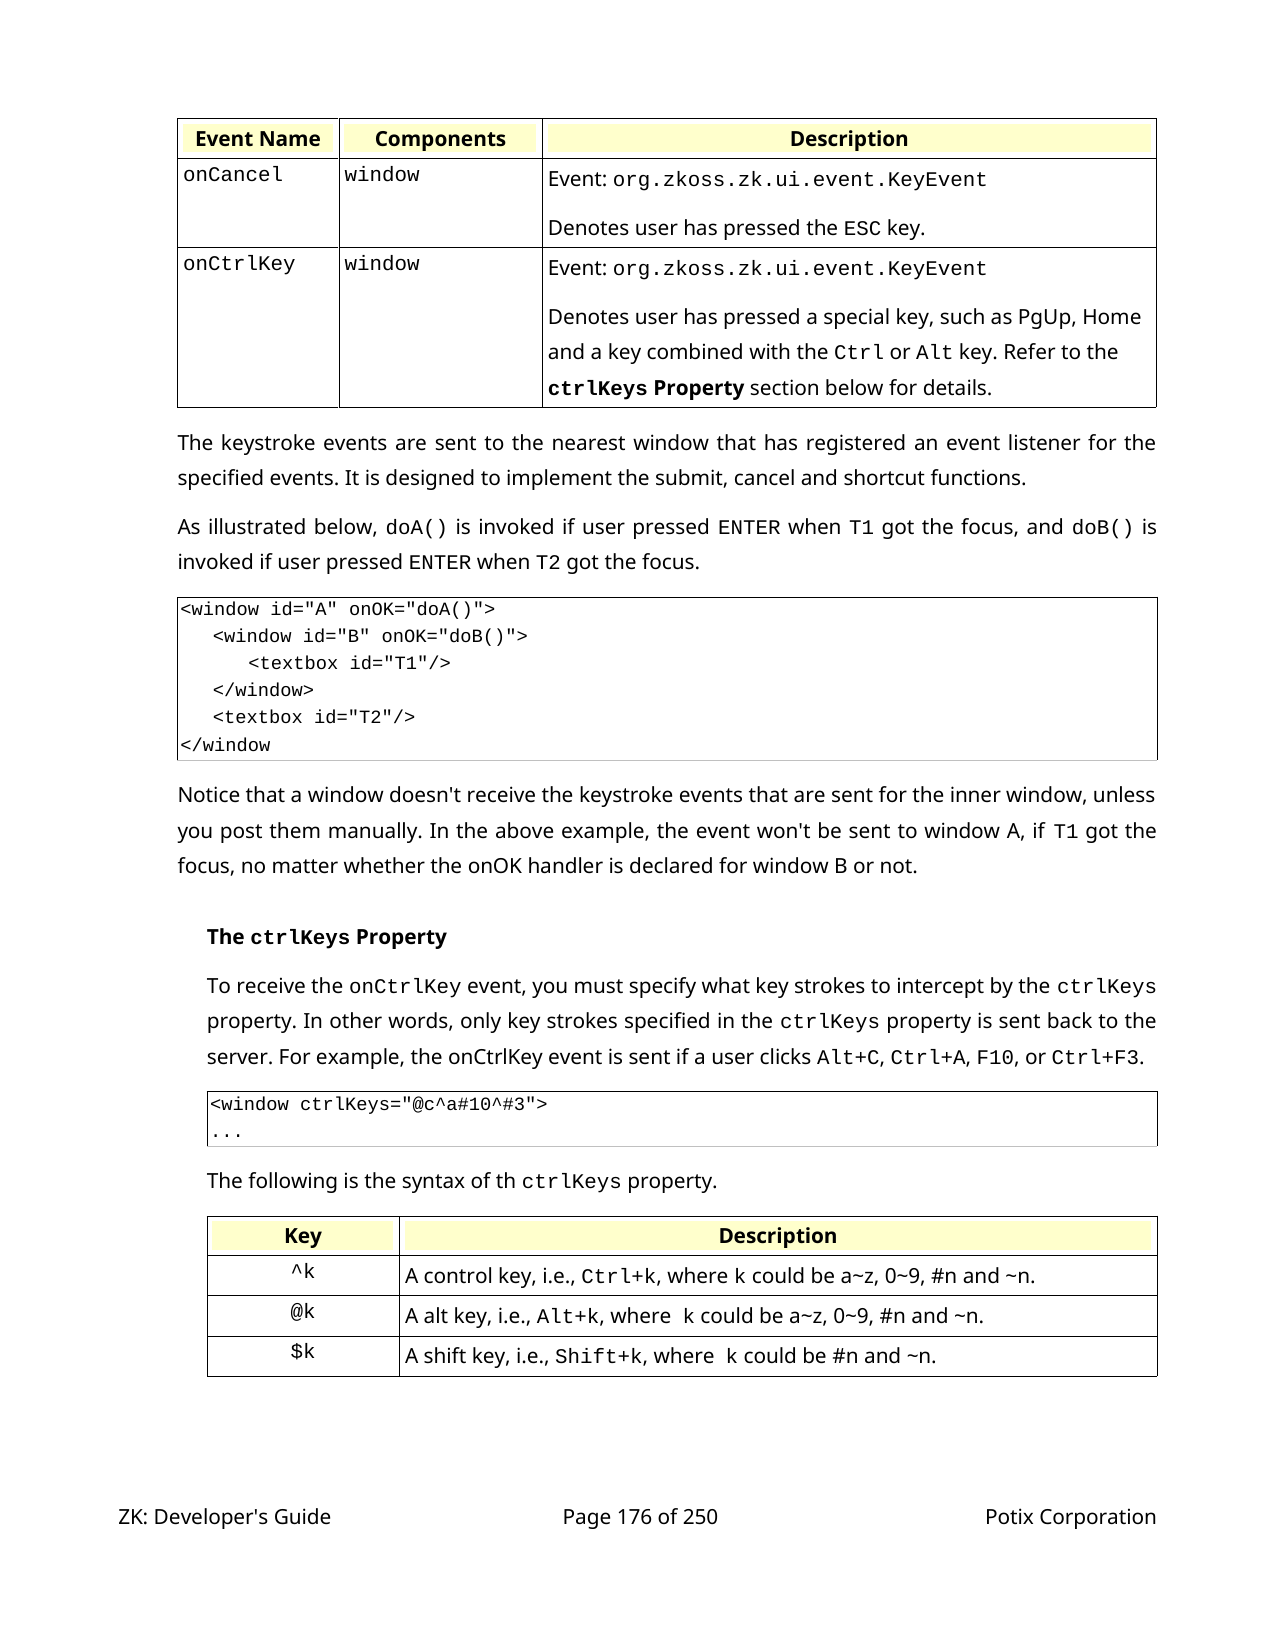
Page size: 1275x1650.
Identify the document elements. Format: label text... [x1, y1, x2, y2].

table_cell Event: org.zkoss.zk.ui.event.KeyEvent Denotes user has pressed the ESC key. [543, 159, 1156, 247]
table_cell Event: org.zkoss.zk.ui.event.KeyEvent Denotes user has pressed a special key, such as PgUp, Home and a key combined with the Ctrl or Alt key. Refer to the ctrlKeys Property section below for details. [543, 248, 1156, 407]
table_header Event Name [178, 119, 338, 158]
table_header Description [543, 119, 1156, 158]
table_cell ^k [208, 1256, 399, 1295]
table_cell A alt key, i.e., Alt+k, where k could be a~z, 0~9, #n and ~n. [400, 1296, 1157, 1336]
subtitle The ctrlKeys Property [207, 922, 1157, 951]
table_header Key [208, 1217, 399, 1255]
table_cell A shift key, i.e., Shift+k, where k could be #n and ~n. [400, 1337, 1157, 1376]
text <window ctrlKeys="@c^a#10^#3"> [208, 1092, 1157, 1116]
table_cell window [340, 159, 542, 247]
table_cell onCancel [178, 159, 338, 247]
text </window> [178, 678, 1157, 702]
text Notice that a window doesn't receive the keystroke events that are sent for the inner window, unless you post them manually. In the above example, the event won't be sent to window A, if T1 got the focus, no matter whether the onOK handler is declared for window B or not. [177, 781, 1157, 879]
table_cell $k [208, 1337, 399, 1376]
text The keystroke events are sent to the nearest window that has registered an event listener for the specified events. It is designed to implement the submit, cancel and shortcut functions. [177, 428, 1157, 491]
text <window id="A" onOK="doA()"> [178, 598, 1157, 621]
text </window [178, 733, 1157, 760]
table_cell window [340, 248, 542, 407]
table_cell onCtrlKey [178, 248, 338, 407]
text <window id="B" onOK="doB()"> [178, 624, 1157, 648]
text <textbox id="T2"/> [178, 705, 1157, 730]
table_cell @k [208, 1296, 399, 1336]
table_cell A control key, i.e., Ctrl+k, where k could be a~z, 0~9, #n and ~n. [400, 1256, 1157, 1295]
table_header Description [400, 1217, 1157, 1255]
text The following is the syntax of th ctrlKeys property. [207, 1166, 1157, 1195]
text ... [208, 1118, 1157, 1146]
text <textbox id="T1"/> [178, 651, 1157, 675]
table_header Components [340, 119, 542, 158]
text To receive the onCtrlKey event, you must specify what key strokes to intercept by the ctrlKeys property. In other words, only key strokes specified in the ctrlKeys property is sent back to the server. For example, the onCtrlKey event is sent if a user clicks Alt+C, Ctrl+A, F10, or Ctrl+F3. [207, 971, 1157, 1071]
text As illustrated below, doA() is invoked if user pressed ENTER when T1 got the focus, and doB() is invoked if user pressed ENTER when T2 got the focus. [177, 512, 1157, 576]
